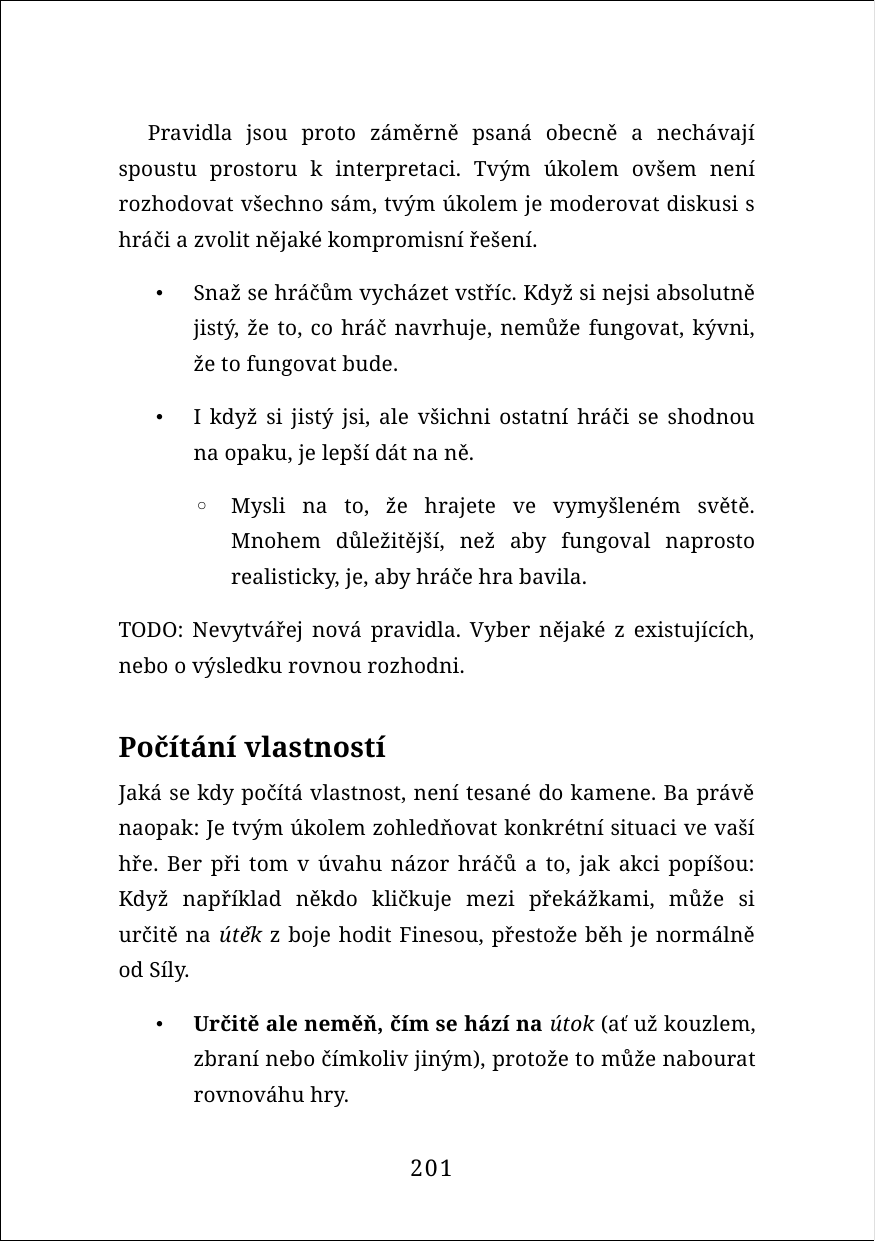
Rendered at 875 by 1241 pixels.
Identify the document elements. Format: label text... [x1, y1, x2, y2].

text Pravidla jsou proto záměrně psaná obecně a nechávají spoustu prostoru k interpretaci. Tvým úkolem ovšem není rozhodovat všechno sám, tvým úkolem je moderovat diskusi s hráči a zvolit nějaké kompromisní řešení. [118, 118, 756, 253]
list Mysli na to, že hrajete ve vymyšleném světě. Mnohem důležitější, než aby fungoval naprosto realisticky, je, aby hráče hra bavila. [193, 491, 756, 591]
text TODO: Nevytvářej nová pravidla. Vyber nějaké z existujících, nebo o výsledku rovnou rozhodni. [118, 615, 756, 679]
list Určitě ale neměň, čím se hází na útok (ať už kouzlem, zbraní nebo čímkoliv jiným), protože to může nabourat rovnováhu hry. [156, 1009, 756, 1108]
list Snaž se hráčům vycházet vstříc. Když si nejsi absolutně jistý, že to, co hráč navrhuje, nemůže fungovat, kývni, že to fungovat bude. [156, 278, 756, 377]
subtitle Počítání vlastností [118, 728, 756, 766]
list I když si jistý jsi, ale všichni ostatní hráči se shodnou na opaku, je lepší dát na ně. [156, 402, 756, 466]
text Jaká se kdy počítá vlastnost, není tesané do kamene. Ba právě naopak: Je tvým úkolem zohledňovat konkrétní situaci ve vaší hře. Ber při tom v úvahu názor hráčů a to, jak akci popíšou: Když například někdo kličkuje mezi překážkami, může si určitě na útěk z boje hodit Finesou, přestože běh je normálně od Síly. [118, 778, 756, 984]
